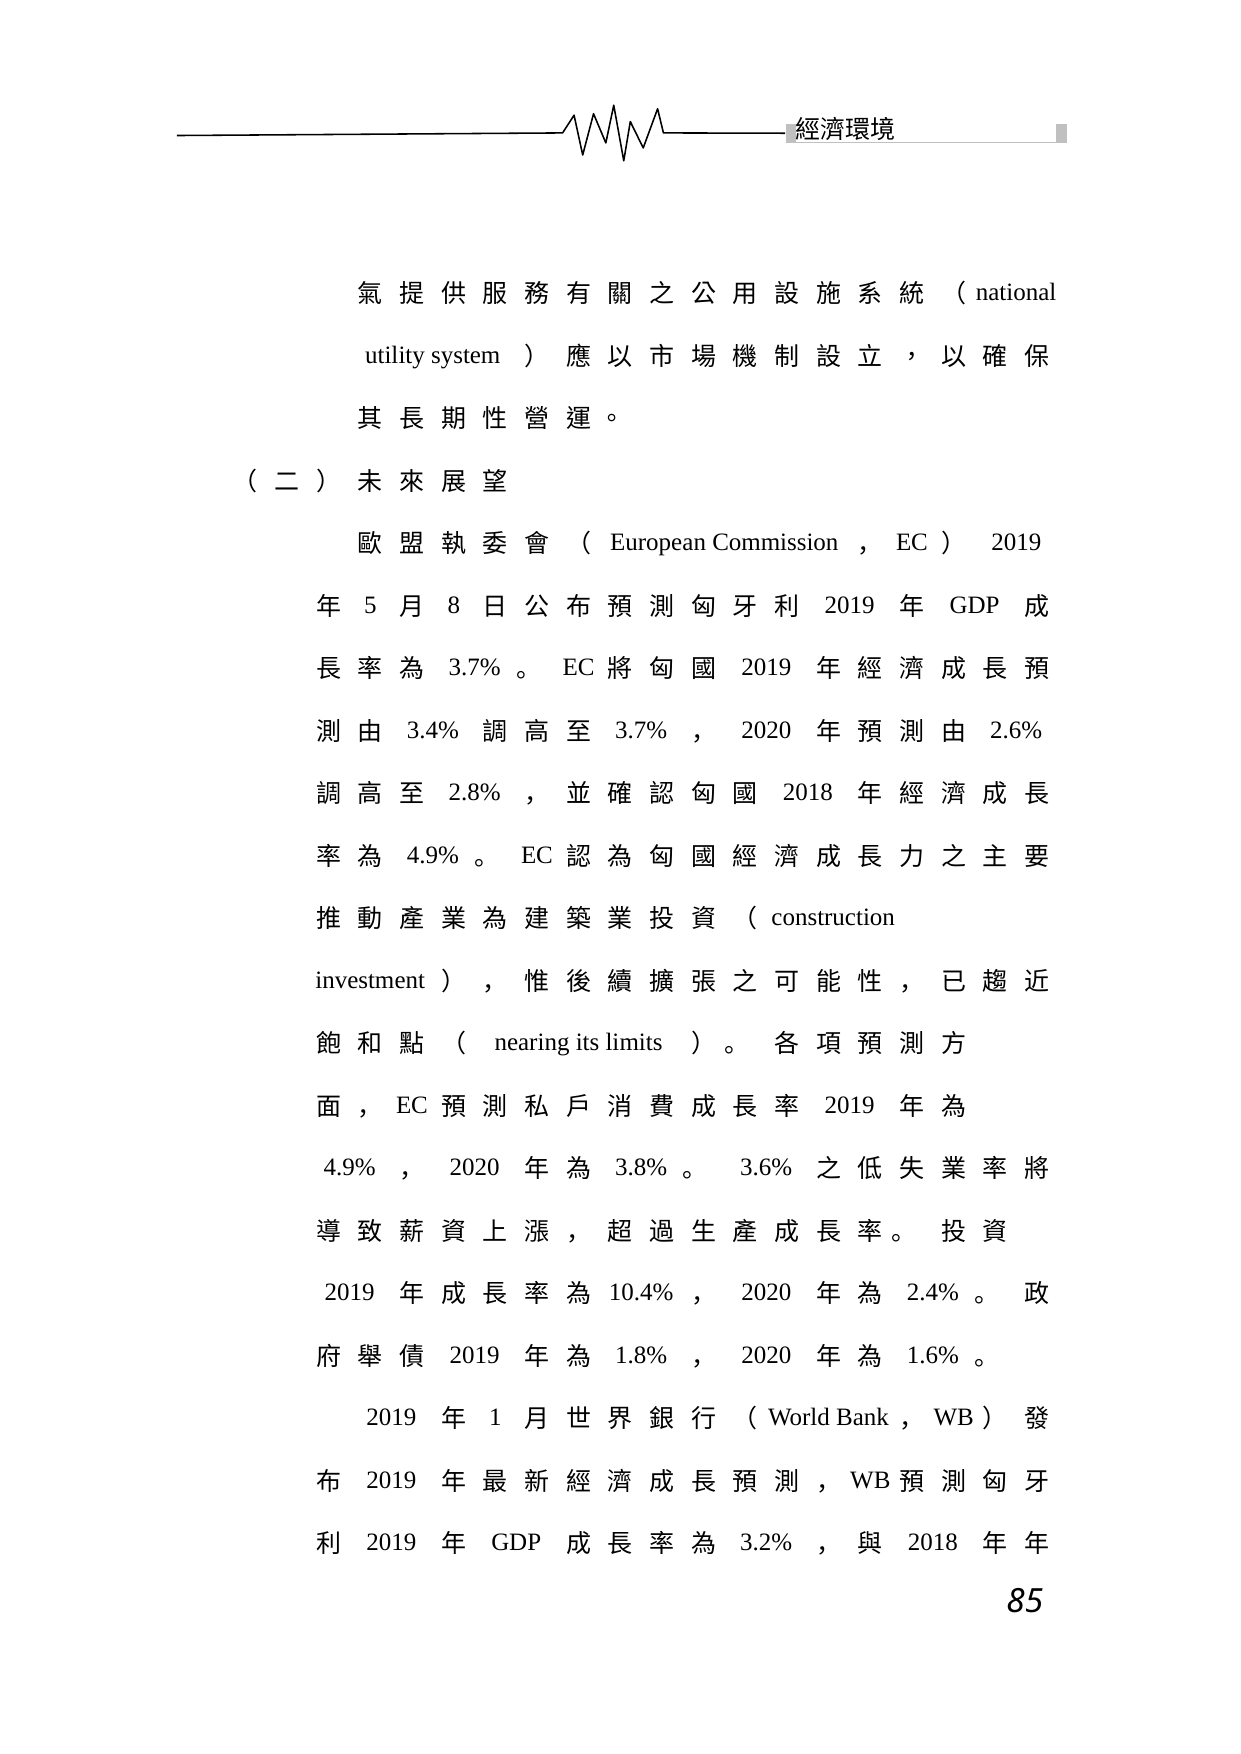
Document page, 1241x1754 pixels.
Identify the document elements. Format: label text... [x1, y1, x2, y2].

text 2019年1月世界銀行（World Bank，WB）發布2019年最新經濟成長預測，WB預測匈牙利2019年GDP成長率為3.2%，與2018年年 [281, 1375, 1058, 1563]
text （二）未來展望 [207, 438, 1058, 500]
text 歐盟執委會（European Commission，EC）2019年5月8日公布預測匈牙利2019年GDP成長率為3.7%。EC將匈國2019年經濟成長預測由3.4%調高至3.7%，2020年預測由2.6%調高至2.8%，並確認匈國2018年經濟成長率為4.9%。EC認為匈國經濟成長力之主要推動產業為建築業投資（construction investment），惟後續擴張之可能性，已趨近飽和點（nearing its limits）。各項預測方面，EC預測私戶消費成長率2019年為4.9%，2020年為3.8%。3.6%之低失業率將導致薪資上漲，超過生產成長率。投資2019年成長率為10.4%，2020年為2.4%。政府舉債2019年為1.8%，2020年為1.6%。 [281, 500, 1058, 1375]
text 氣提供服務有關之公用設施系統（national utility system）應以市場機制設立，以確保其長期性營運。 [330, 250, 1058, 438]
